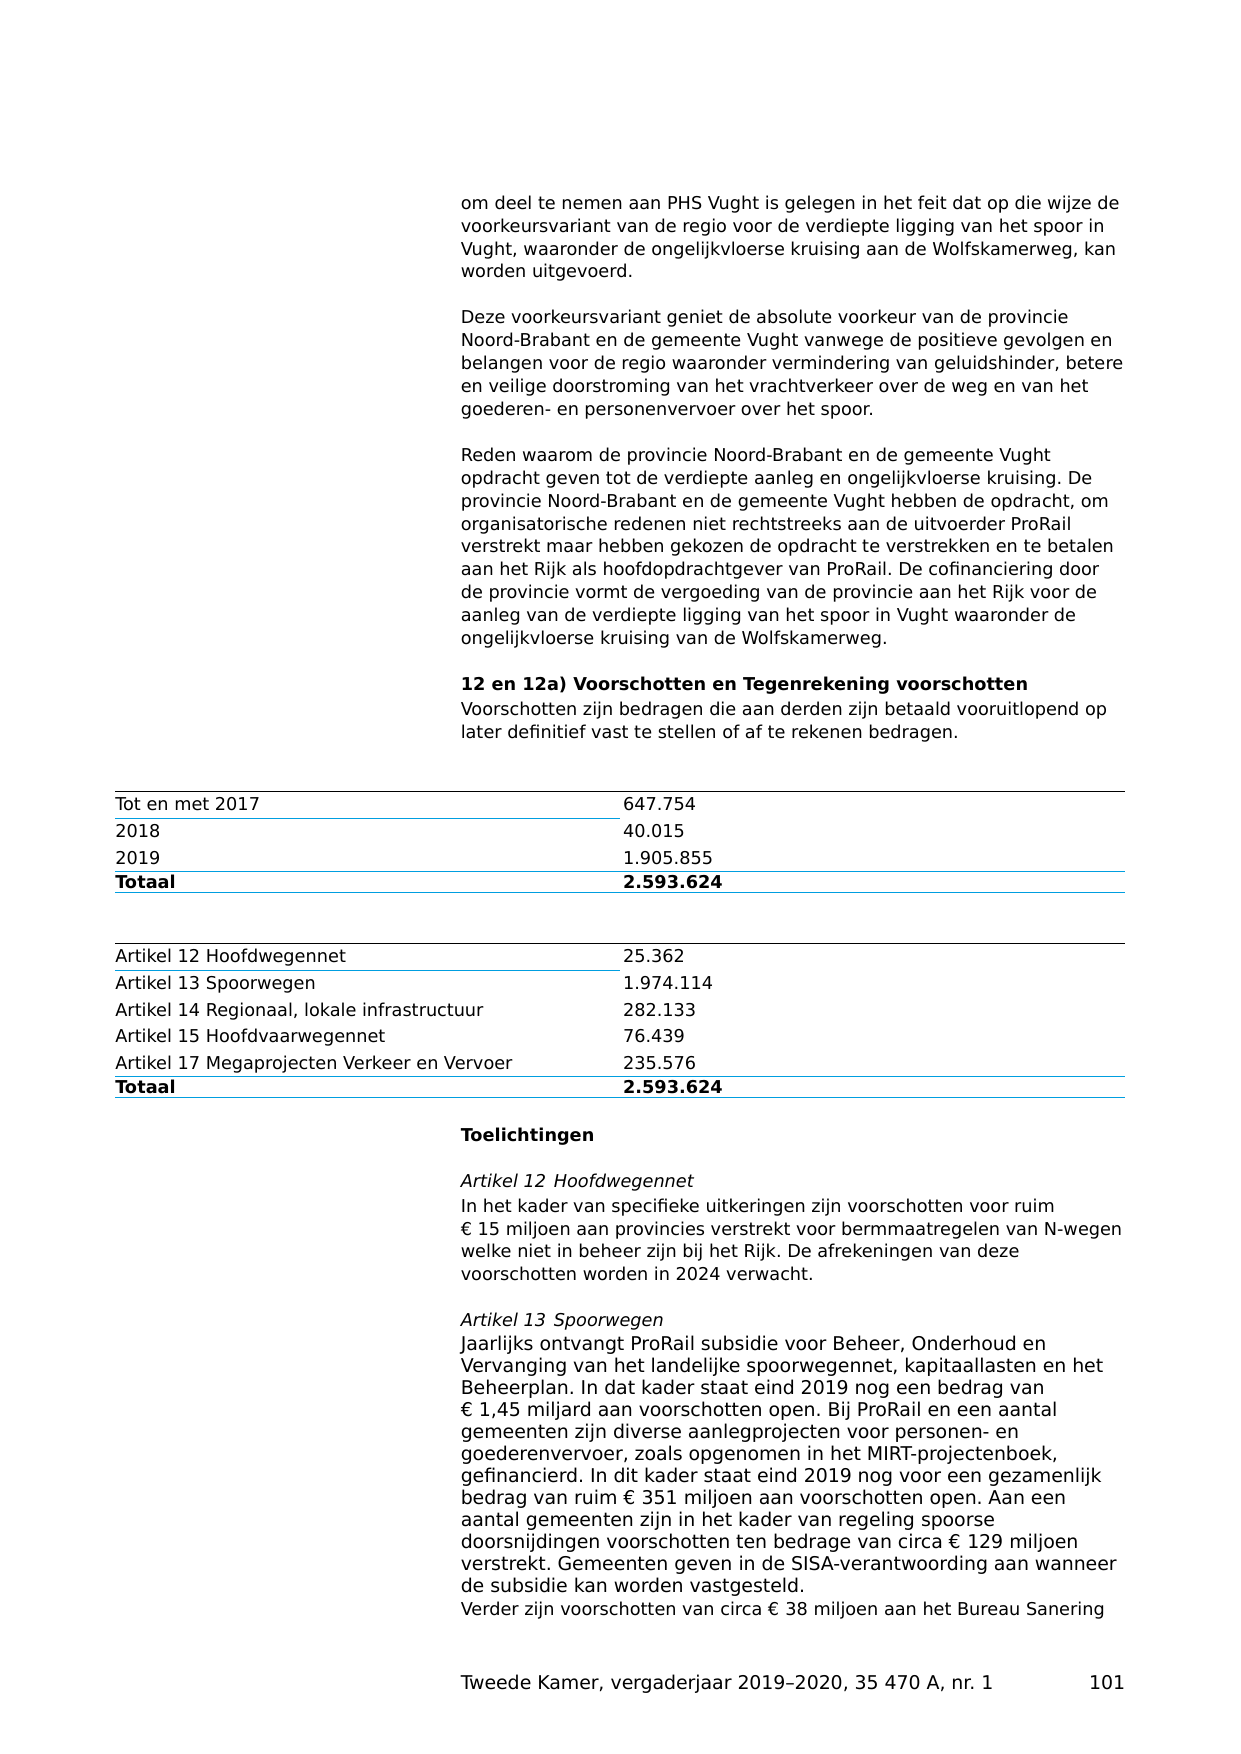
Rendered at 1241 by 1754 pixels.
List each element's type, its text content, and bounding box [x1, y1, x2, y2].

table_cell 1.905.855 [620, 845, 1125, 871]
text om deel te nemen aan PHS Vught is gelegen in het feit dat op die wijze de voorkeursvariant van de regio voor de verdiepte ligging van het spoor in Vught, waaronder de ongelijkvloerse kruising aan de Wolfskamerweg, kan worden uitgevoerd. [461, 191, 1125, 282]
table_cell 25.362 [620, 944, 1125, 970]
text 12 en 12a) Voorschotten en Tegenrekening voorschotten [461, 672, 1125, 695]
text Deze voorkeursvariant geniet de absolute voorkeur van de provincie Noord-Brabant en de gemeente Vught vanwege de positieve gevolgen en belangen voor de regio waaronder vermindering van geluidshinder, betere en veilige doorstroming van het vrachtverkeer over de weg en van het goederen- en personenvervoer over het spoor. [461, 305, 1125, 420]
table_cell Artikel 13 Spoorwegen [115, 971, 620, 997]
table_cell Tot en met 2017 [115, 792, 620, 818]
table_cell 2.593.624 [620, 1077, 1125, 1097]
table_cell 2018 [115, 819, 620, 845]
table_cell 647.754 [620, 792, 1125, 818]
table_cell 2019 [115, 845, 620, 871]
text In het kader van specifieke uitkeringen zijn voorschotten voor ruim € 15 miljoen aan provincies verstrekt voor bermmaatregelen van N-wegen welke niet in beheer zijn bij het Rijk. De afrekeningen van deze voorschotten worden in 2024 verwacht. [461, 1194, 1125, 1285]
text Toelichtingen [461, 1123, 1125, 1146]
table_cell Artikel 14 Regionaal, lokale infrastructuur [115, 997, 620, 1023]
table_cell 76.439 [620, 1023, 1125, 1050]
text Artikel 12 Hoofdwegennet [461, 1169, 1125, 1192]
table_cell Totaal [115, 1077, 620, 1097]
table_cell 235.576 [620, 1050, 1125, 1076]
table_cell Artikel 17 Megaprojecten Verkeer en Vervoer [115, 1050, 620, 1076]
text Verder zijn voorschotten van circa € 38 miljoen aan het Bureau Sanering [461, 1597, 1125, 1620]
table_cell 282.133 [620, 997, 1125, 1023]
table_cell 1.974.114 [620, 970, 1125, 997]
table_cell 40.015 [620, 818, 1125, 845]
text Jaarlijks ontvangt ProRail subsidie voor Beheer, Onderhoud en Vervanging van het landelijke spoorwegennet, kapitaallasten en het Beheerplan. In dat kader staat eind 2019 nog een bedrag van € 1,45 miljard aan voorschotten open. Bij ProRail en een aantal gemeenten zijn diverse aanlegprojecten voor personen- en goederenvervoer, zoals opgenomen in het MIRT-projectenboek, gefinancierd. In dit kader staat eind 2019 nog voor een gezamenlijk bedrag van ruim € 351 miljoen aan voorschotten open. Aan een aantal gemeenten zijn in het kader van regeling spoorse doorsnijdingen voorschotten ten bedrage van circa € 129 miljoen verstrekt. Gemeenten geven in de SISA-verantwoording aan wanneer de subsidie kan worden vastgesteld. [461, 1333, 1125, 1597]
table_header Specificatie (bedragen x € 1.000) [115, 918, 1125, 943]
table_header Openstaand naar jaar van betaling (bedragen x € 1.000) [115, 766, 1125, 791]
table_cell Artikel 12 Hoofdwegennet [115, 944, 620, 970]
text Artikel 13 Spoorwegen [461, 1308, 1125, 1331]
table_cell 2.593.624 [620, 872, 1125, 892]
text Voorschotten zijn bedragen die aan derden zijn betaald vooruitlopend op later definitief vast te stellen of af te rekenen bedragen. [461, 697, 1125, 743]
table_cell Artikel 15 Hoofdvaarwegennet [115, 1023, 620, 1050]
table_cell Totaal [115, 872, 620, 892]
text Reden waarom de provincie Noord-Brabant en de gemeente Vught opdracht geven tot de verdiepte aanleg en ongelijkvloerse kruising. De provincie Noord-Brabant en de gemeente Vught hebben de opdracht, om organisatorische redenen niet rechtstreeks aan de uitvoerder ProRail verstrekt maar hebben gekozen de opdracht te verstrekken en te betalen aan het Rijk als hoofdopdrachtgever van ProRail. De cofinanciering door de provincie vormt de vergoeding van de provincie aan het Rijk voor de aanleg van de verdiepte ligging van het spoor in Vught waaronder de ongelijkvloerse kruising van de Wolfskamerweg. [461, 443, 1125, 649]
